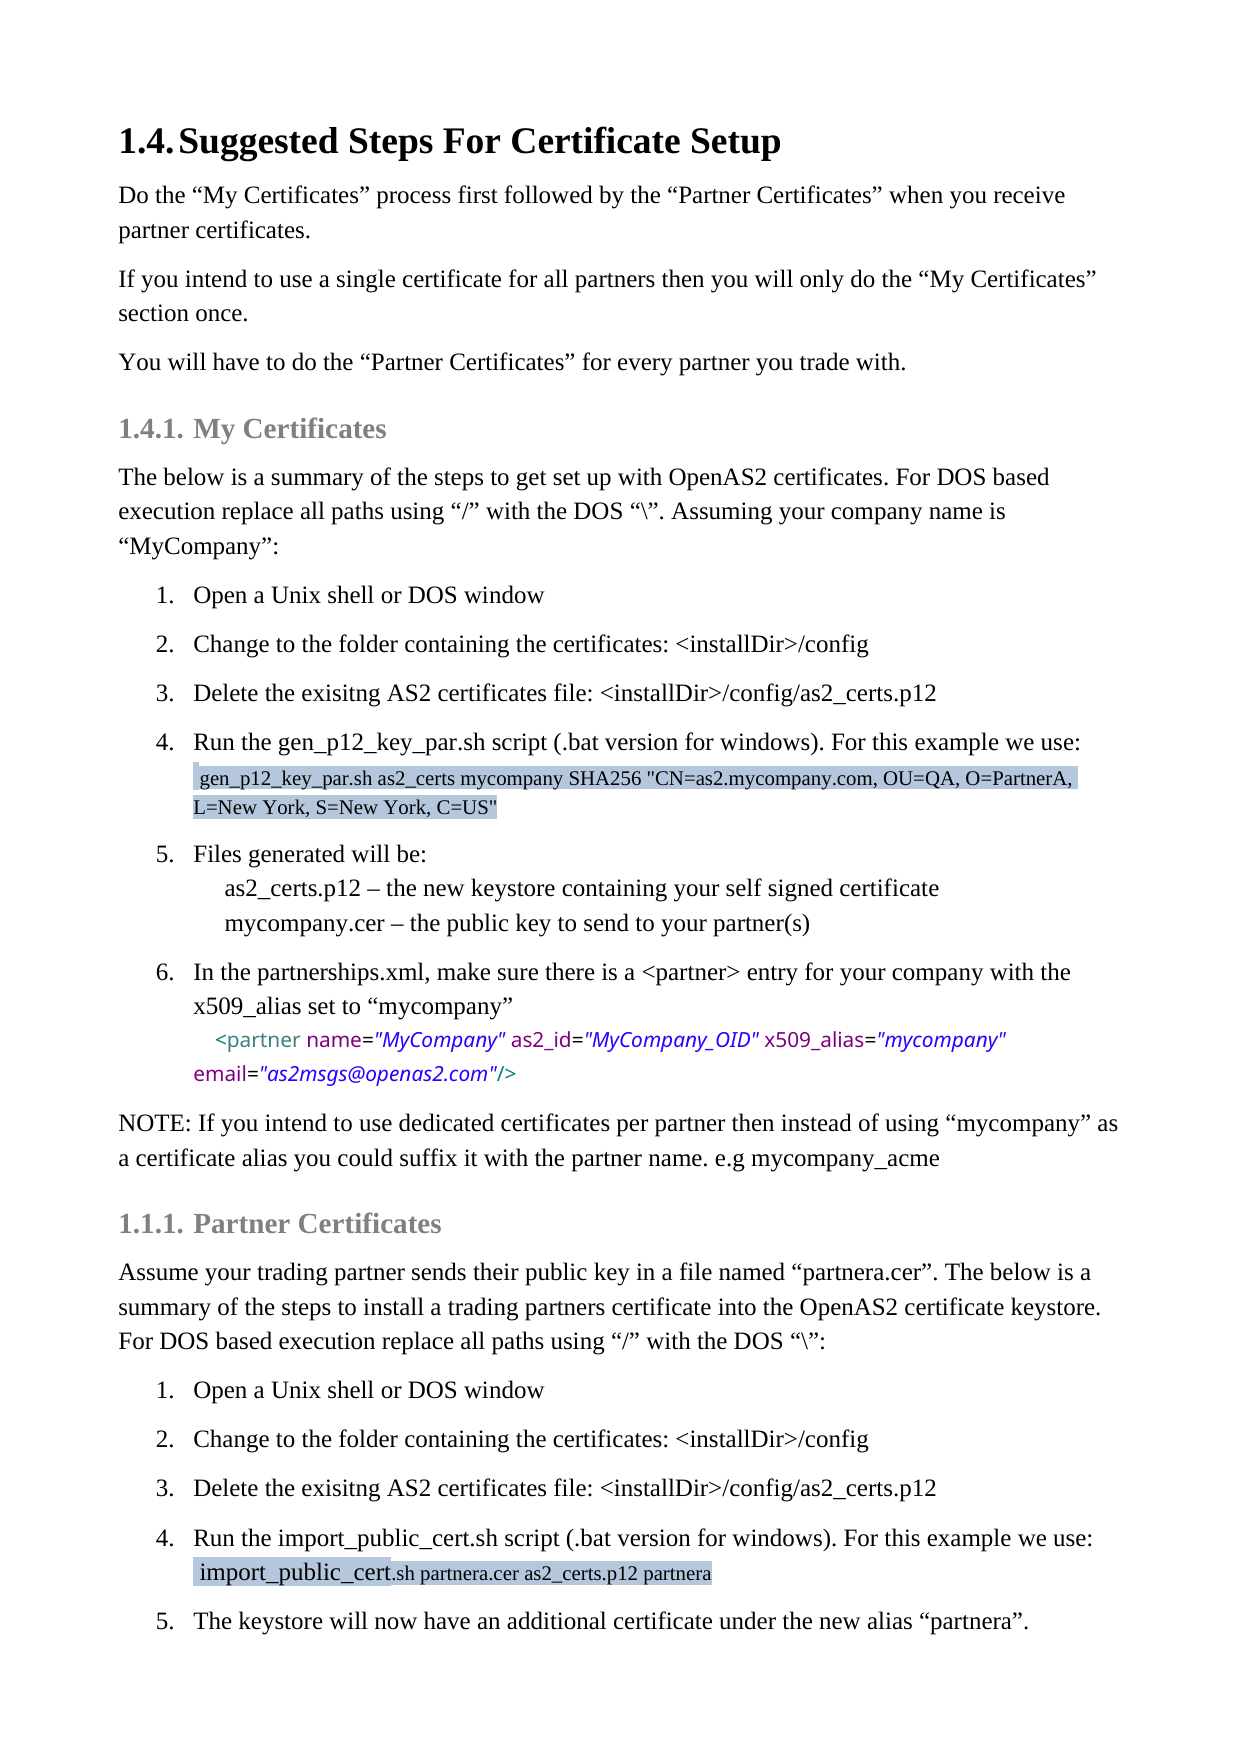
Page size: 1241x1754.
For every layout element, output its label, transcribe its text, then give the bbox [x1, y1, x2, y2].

subtitle My Certificates [118, 411, 1122, 444]
text Do the “My Certificates” process first followed by the “Partner Certificates” when you receive partner certificates. [118, 180, 1122, 243]
list Delete the exisitng AS2 certificates file: <installDir>/config/as2_certs.p12 [156, 1473, 1122, 1502]
text If you intend to use a single certificate for all partners then you will only do the “My Certificates” section once. [118, 264, 1122, 327]
list Change to the folder containing the certificates: <installDir>/config [156, 1424, 1122, 1453]
subtitle Partner Certificates [118, 1206, 1122, 1240]
list The keystore will now have an additional certificate under the new alias “partnera”. [156, 1606, 1122, 1635]
list Suggested Steps For Certificate Setup [118, 118, 1122, 161]
text NOTE: If you intend to use dedicated certificates per partner then instead of using “mycompany” as a certificate alias you could suffix it with the partner name. e.g mycompany_acme [118, 1108, 1122, 1171]
text You will have to do the “Partner Certificates” for every partner you trade with. [118, 347, 1122, 376]
list Run the import_public_cert.sh script (.bat version for windows). For this example we use: import_public_cert.sh partnera.cer as2_certs.p12 partnera [156, 1523, 1122, 1586]
list Open a Unix shell or DOS window [156, 580, 1122, 609]
text The below is a summary of the steps to get set up with OpenAS2 certificates. For DOS based execution replace all paths using “/” with the DOS “\”. Assuming your company name is “MyCompany”: [118, 462, 1122, 560]
list Delete the exisitng AS2 certificates file: <installDir>/config/as2_certs.p12 [156, 678, 1122, 707]
text Assume your trading partner sends their public key in a file named “partnera.cer”. The below is a summary of the steps to install a trading partners certificate into the OpenAS2 certificate keystore. For DOS based execution replace all paths using “/” with the DOS “\”: [118, 1257, 1122, 1355]
list Change to the folder containing the certificates: <installDir>/config [156, 629, 1122, 658]
list Files generated will be: as2_certs.p12 – the new keystore containing your self signed certificate mycompany.cer – the public key to send to your partner(s) [156, 839, 1122, 936]
list Run the gen_p12_key_par.sh script (.bat version for windows). For this example we use: gen_p12_key_par.sh as2_certs mycompany SHA256 "CN=as2.mycompany.com, OU=QA, O=PartnerA, L=New York, S=New York, C=US" [156, 727, 1122, 819]
list In the partnerships.xml, make sure there is a <partner> entry for your company with the x509_alias set to “mycompany” <partner name="MyCompany" as2_id="MyCompany_OID" x509_alias="mycompany" email="as2msgs@openas2.com"/> [156, 957, 1122, 1088]
list Open a Unix shell or DOS window [156, 1375, 1122, 1404]
